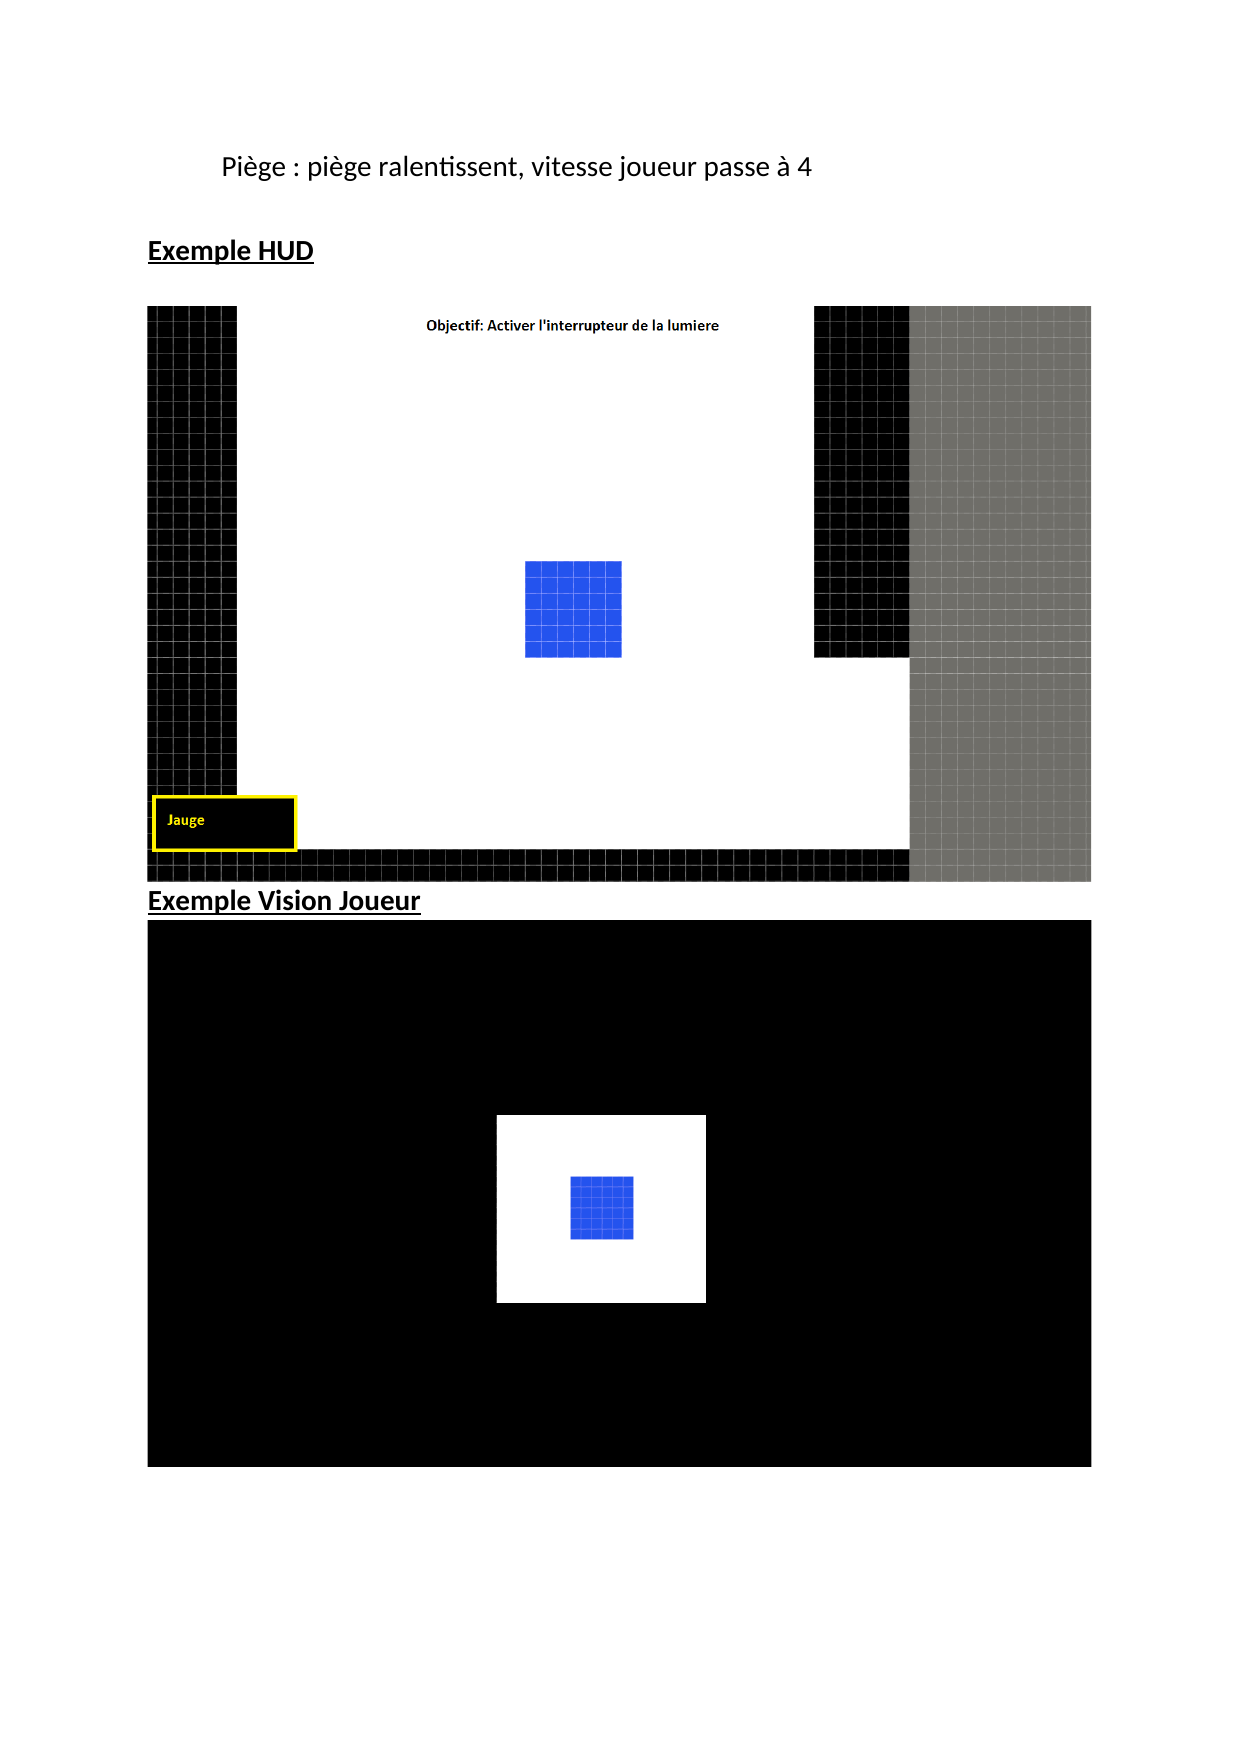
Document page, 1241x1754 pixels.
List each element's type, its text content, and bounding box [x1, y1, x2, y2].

text Piège : piège ralentissent, vitesse joueur passe à 4 [148, 148, 1093, 213]
text Exemple HUD [148, 232, 1093, 267]
text Exemple Vision Joueur [148, 341, 1093, 1467]
